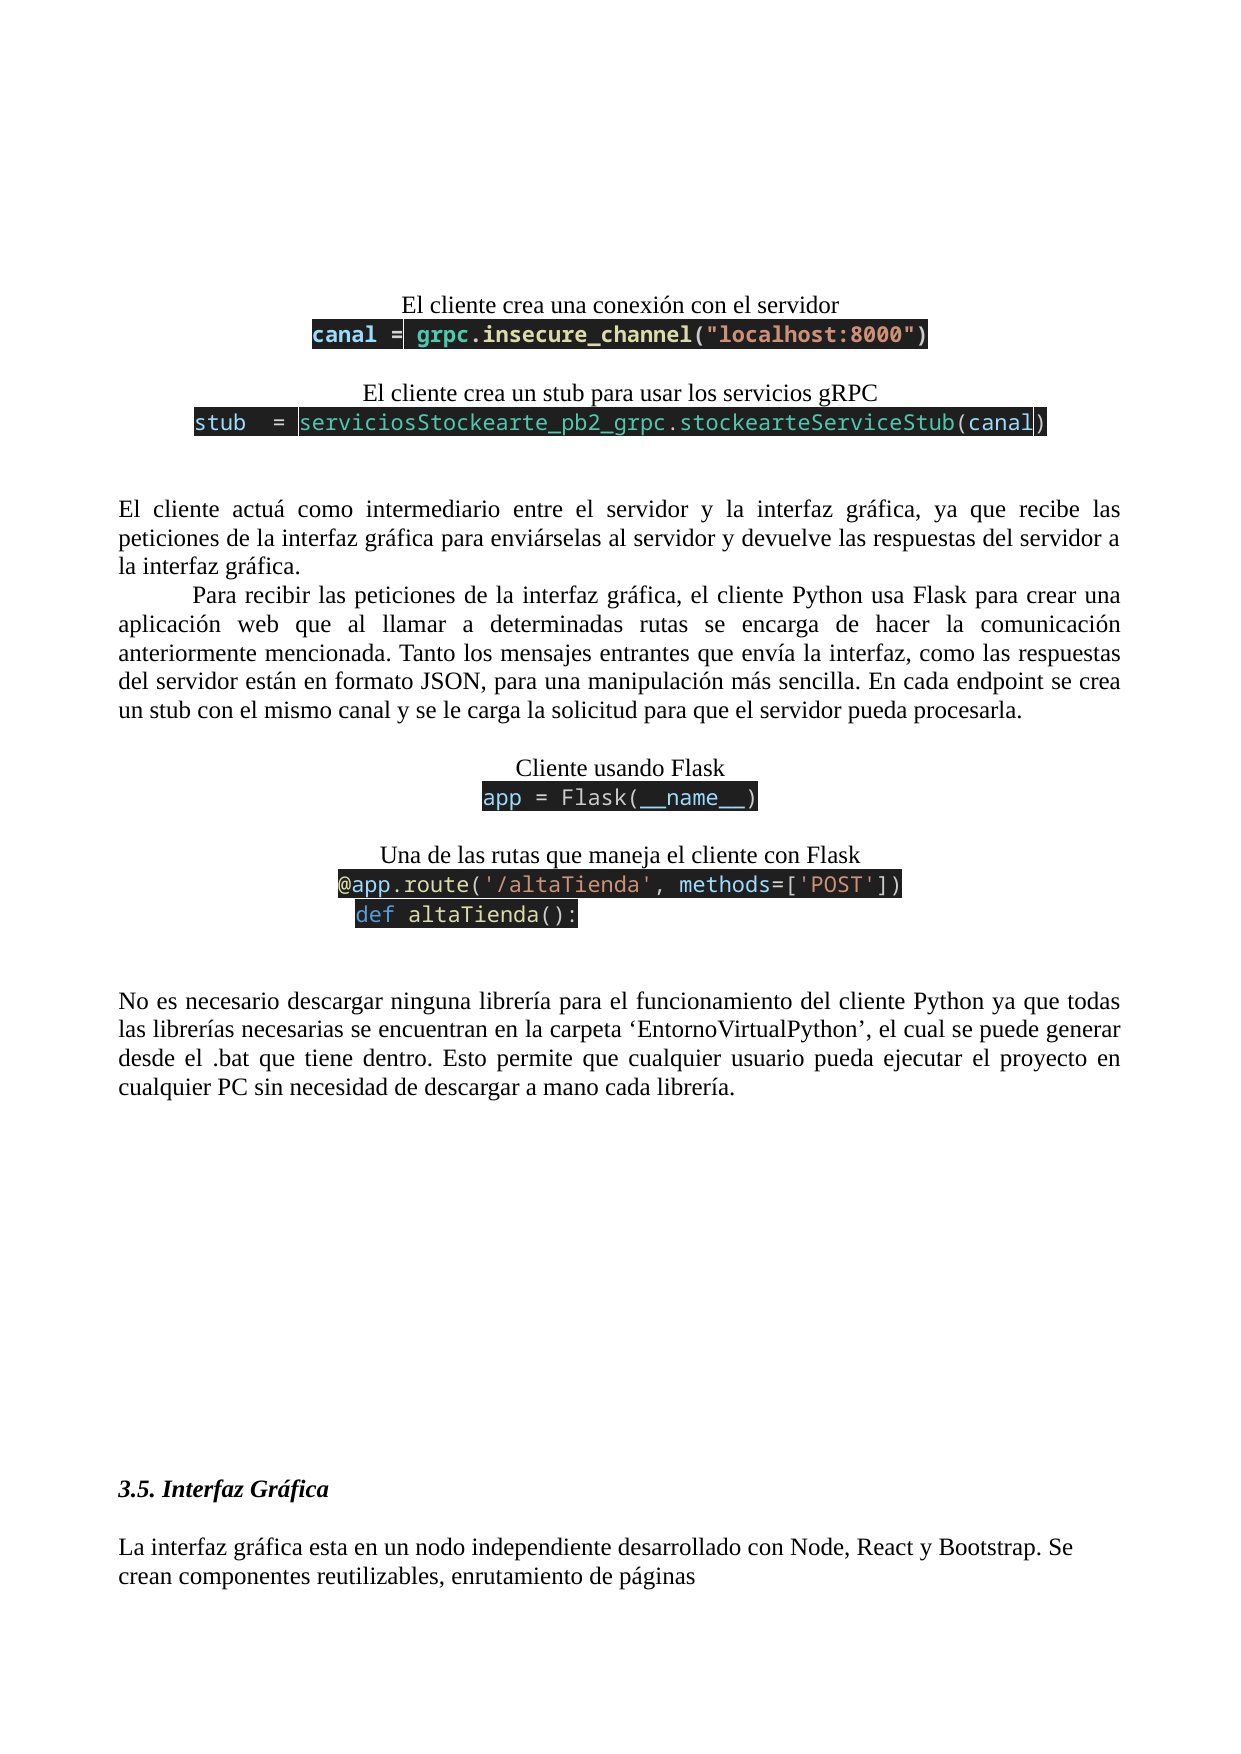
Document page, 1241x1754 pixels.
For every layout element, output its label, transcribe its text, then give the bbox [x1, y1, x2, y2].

text app = Flask(__name__) [118, 781, 1122, 811]
text Para recibir las peticiones de la interfaz gráfica, el cliente Python usa Flask para crear una aplicación web que al llamar a determinadas rutas se encarga de hacer la comunicación anteriormente mencionada. Tanto los mensajes entrantes que envía la interfaz, como las respuestas del servidor están en formato JSON, para una manipulación más sencilla. En cada endpoint se crea un stub con el mismo canal y se le carga la solicitud para que el servidor pueda procesarla. [118, 580, 1122, 724]
text El cliente crea un stub para usar los servicios gRPC [118, 378, 1122, 407]
text No es necesario descargar ninguna librería para el funcionamiento del cliente Python ya que todas las librerías necesarias se encuentran en la carpeta ‘EntornoVirtualPython’, el cual se puede generar desde el .bat que tiene dentro. Esto permite que cualquier usuario pueda ejecutar el proyecto en cualquier PC sin necesidad de descargar a mano cada librería. [118, 986, 1122, 1101]
text 3.5. Interfaz Gráfica [118, 1474, 1122, 1503]
text stub = serviciosStockearte_pb2_grpc.stockearteServiceStub(canal) [118, 407, 1122, 436]
text El cliente actuá como intermediario entre el servidor y la interfaz gráfica, ya que recibe las peticiones de la interfaz gráfica para enviárselas al servidor y devuelve las respuestas del servidor a la interfaz gráfica. [118, 494, 1122, 580]
text canal = grpc.insecure_channel("localhost:8000") [118, 319, 1122, 349]
text def altaTienda(): [118, 898, 1122, 928]
text Cliente usando Flask [118, 753, 1122, 781]
text La interfaz gráfica esta en un nodo independiente desarrollado con Node, React y Bootstrap. Se crean componentes reutilizables, enrutamiento de páginas [118, 1532, 1122, 1589]
text @app.route('/altaTienda', methods=['POST']) [118, 869, 1122, 898]
text Una de las rutas que maneja el cliente con Flask [118, 840, 1122, 869]
text El cliente crea una conexión con el servidor [118, 291, 1122, 319]
